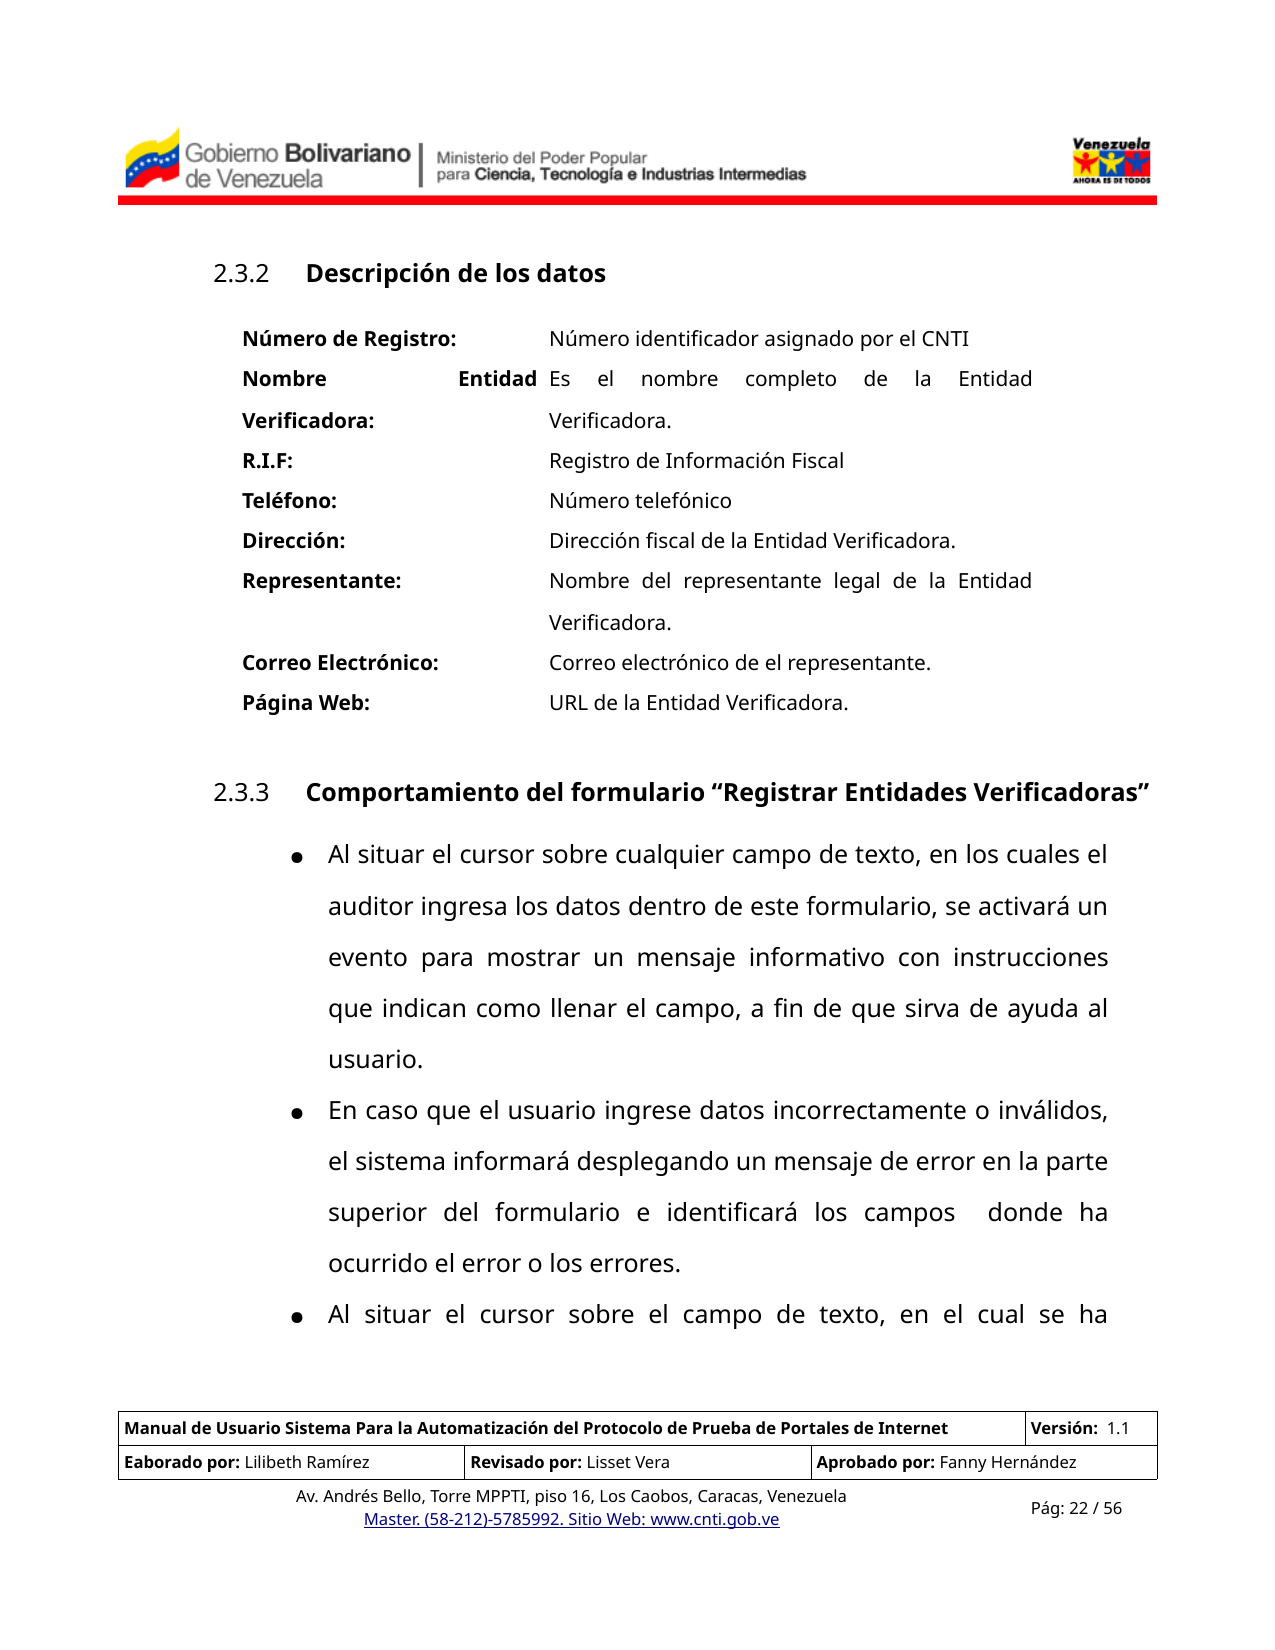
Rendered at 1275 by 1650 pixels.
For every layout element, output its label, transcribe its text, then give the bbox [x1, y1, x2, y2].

table_cell Nombre del representante legal de la Entidad Verificadora. [543, 560, 1039, 643]
table_cell Representante: [236, 560, 543, 643]
table_cell Nombre Entidad Verificadora: [236, 358, 543, 441]
table_cell Correo Electrónico: [236, 643, 543, 683]
table_cell Página Web: [236, 683, 543, 722]
table_cell R.I.F: [236, 441, 543, 480]
table_cell Teléfono: [236, 480, 543, 520]
table_header Número identificador asignado por el CNTI [543, 318, 1039, 358]
list Al situar el cursor sobre cualquier campo de texto, en los cuales el auditor ingresa los datos dentro de este formulario, se activará un evento para mostrar un mensaje informativo con instrucciones que indican como llenar el campo, a fin de que sirva de ayuda al usuario. [289, 837, 1109, 1075]
table_cell Es el nombre completo de la Entidad Verificadora. [543, 358, 1039, 441]
picture [118, 119, 1157, 205]
table_header Número de Registro: [236, 318, 543, 358]
table_cell URL de la Entidad Verificadora. [543, 683, 1039, 722]
table_cell Dirección: [236, 520, 543, 560]
list Al situar el cursor sobre el campo de texto, en el cual se ha [289, 1296, 1109, 1331]
table_cell Correo electrónico de el representante. [543, 643, 1039, 683]
subtitle Comportamiento del formulario “Registrar Entidades Verificadoras” [118, 774, 1157, 808]
table_cell Número telefónico [543, 480, 1039, 520]
list En caso que el usuario ingrese datos incorrectamente o inválidos, el sistema informará desplegando un mensaje de error en la parte superior del formulario e identificará los campos donde ha ocurrido el error o los errores. [289, 1092, 1109, 1279]
table_cell Registro de Información Fiscal [543, 441, 1039, 480]
table_cell Dirección fiscal de la Entidad Verificadora. [543, 520, 1039, 560]
subtitle Descripción de los datos [118, 255, 1157, 289]
